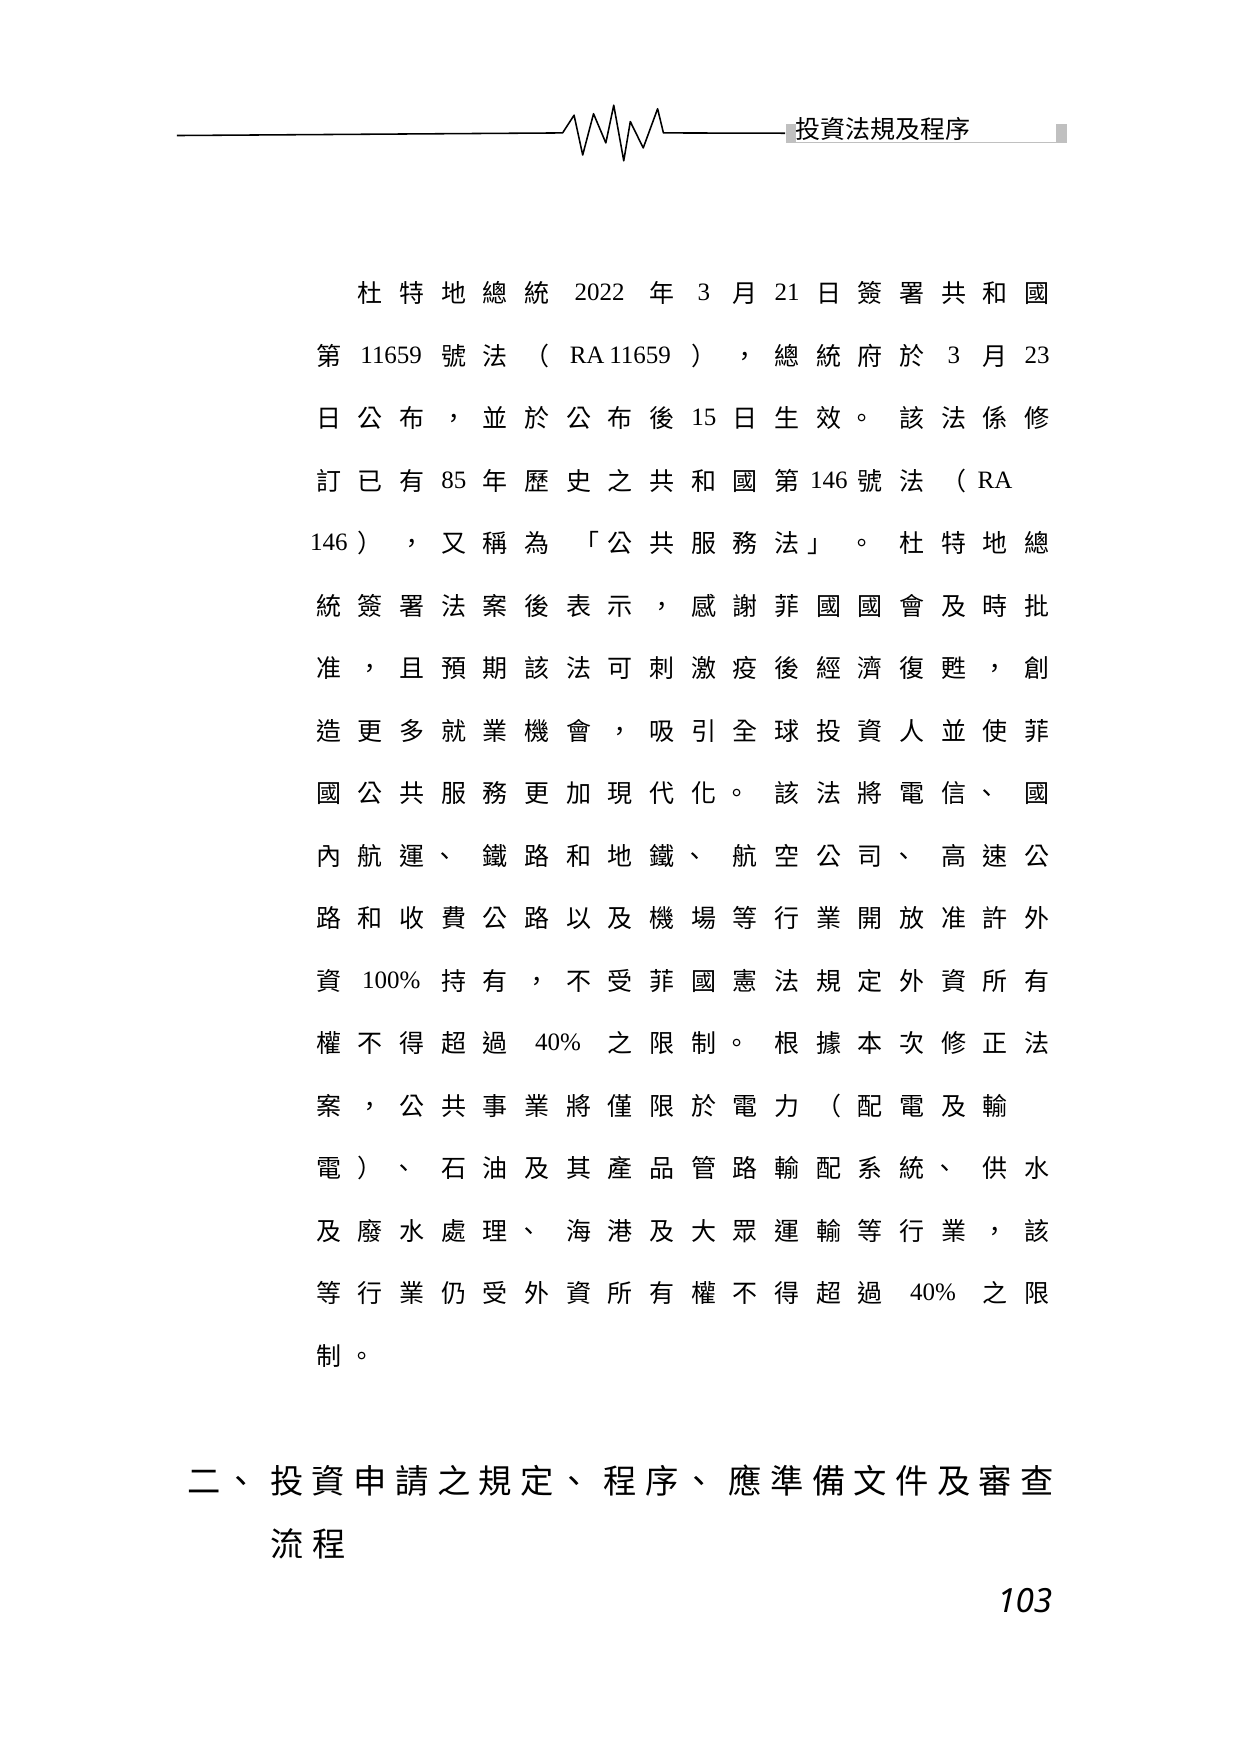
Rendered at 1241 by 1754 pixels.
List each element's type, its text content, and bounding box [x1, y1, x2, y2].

text 二、投資申請之規定、程序、應準備文件及審查流程 [183, 1438, 1058, 1563]
text 杜特地總統2022年3月21日簽署共和國第11659號法（RA 11659），總統府於3月23日公布，並於公布後15日生效。該法係修訂已有85年歷史之共和國第146號法（RA 146），又稱為「公共服務法」。杜特地總統簽署法案後表示，感謝菲國國會及時批准，且預期該法可刺激疫後經濟復甦，創造更多就業機會，吸引全球投資人並使菲國公共服務更加現代化。該法將電信、國內航運、鐵路和地鐵、航空公司、高速公路和收費公路以及機場等行業開放准許外資100%持有，不受菲國憲法規定外資所有權不得超過40%之限制。根據本次修正法案，公共事業將僅限於電力（配電及輸電）、石油及其產品管路輸配系統、供水及廢水處理、海港及大眾運輸等行業，該等行業仍受外資所有權不得超過40%之限制。 [281, 250, 1058, 1375]
